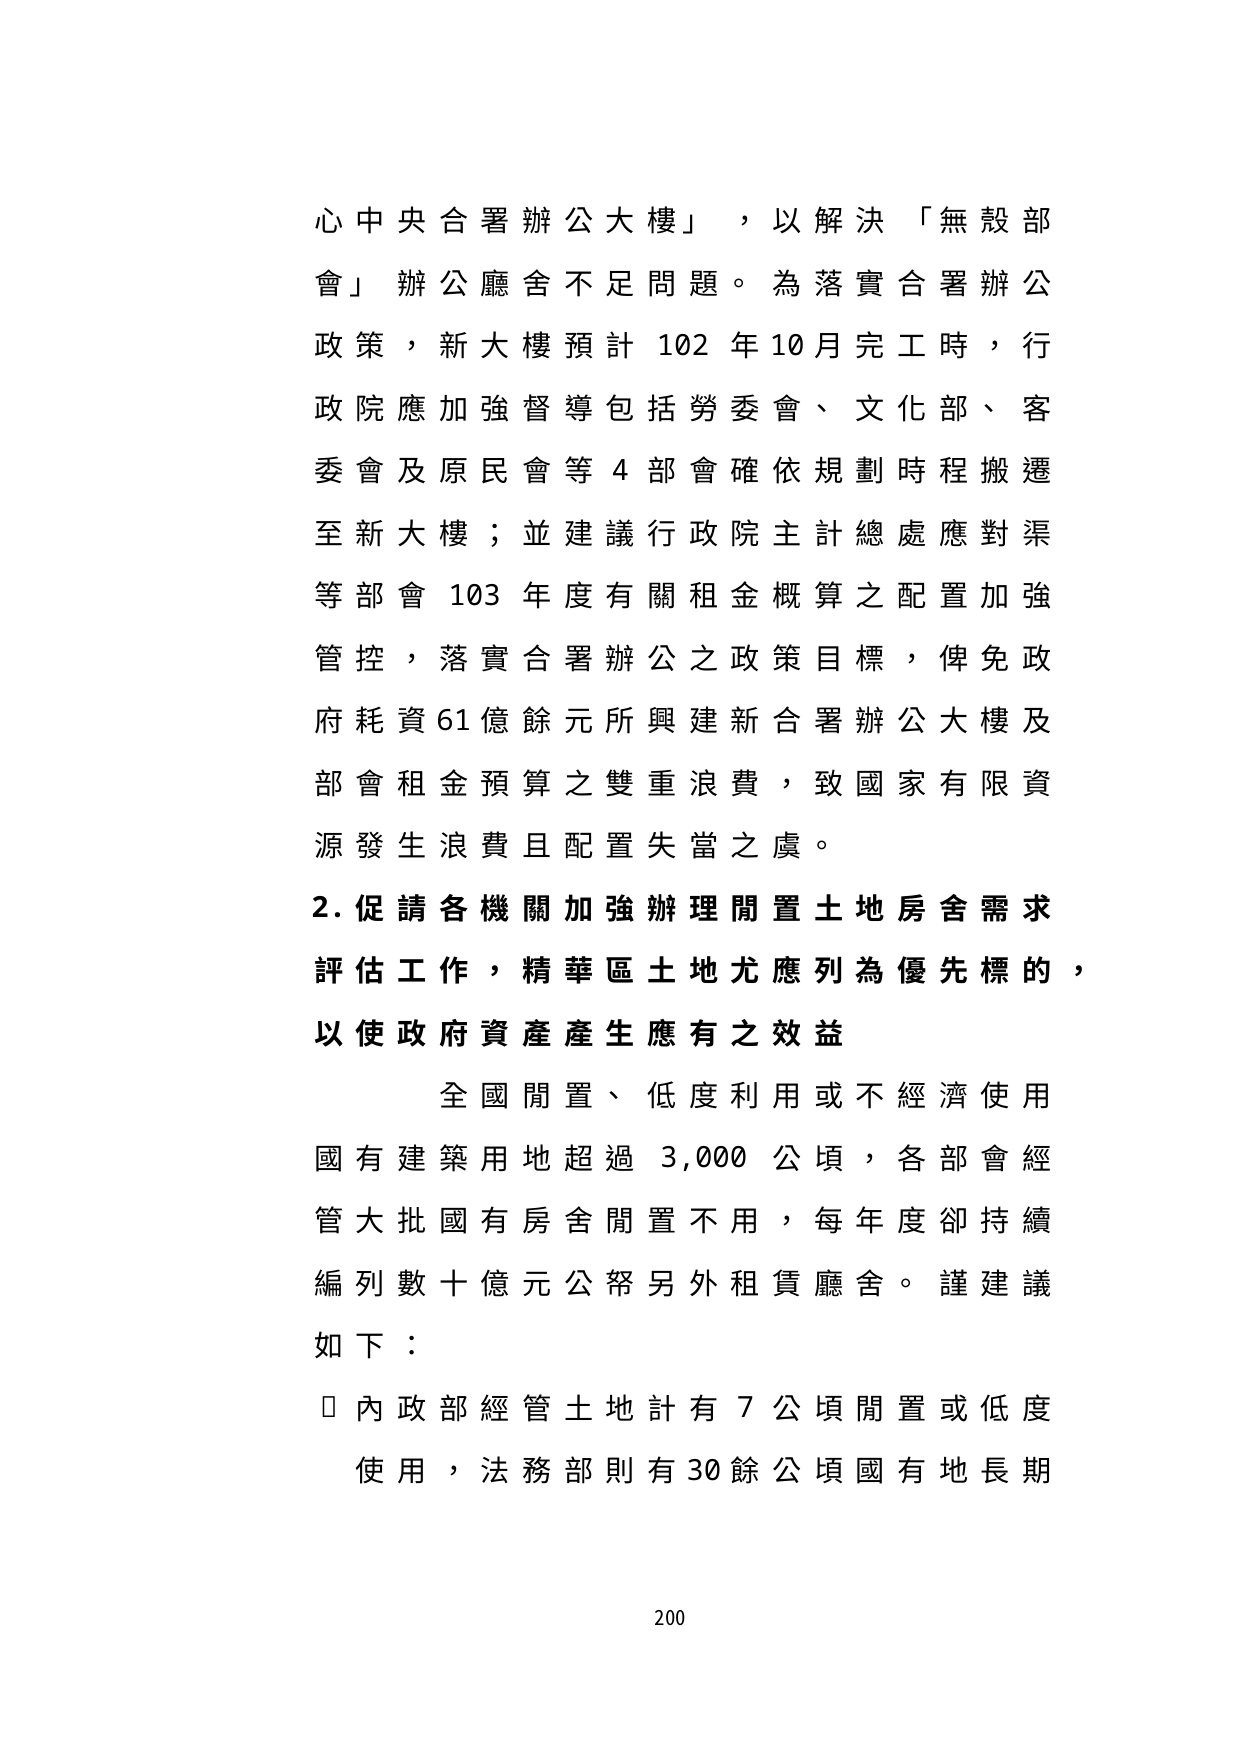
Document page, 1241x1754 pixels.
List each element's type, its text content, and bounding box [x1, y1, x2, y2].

text 全國閒置、低度利用或不經濟使用國有建築用地超過3,000公頃，各部會經管大批國有房舍閒置不用，每年度卻持續編列數十億元公帑另外租賃廳舍。謹建議如下： [271, 1052, 1058, 1365]
text 內政部經管土地計有7公頃閒置或低度使用，法務部則有30餘公頃國有地長期 [301, 1365, 1058, 1490]
text 2.促請各機關加強辦理閒置土地房舍需求評估工作，精華區土地尤應列為優先標的，以使政府資產產生應有之效益 [271, 865, 1058, 1052]
text 心中央合署辦公大樓」，以解決「無殼部會」辦公廳舍不足問題。為落實合署辦公政策，新大樓預計102年10月完工時，行政院應加強督導包括勞委會、文化部、客委會及原民會等4部會確依規劃時程搬遷至新大樓；並建議行政院主計總處應對渠等部會103年度有關租金概算之配置加強管控，落實合署辦公之政策目標，俾免政府耗資61億餘元所興建新合署辦公大樓及部會租金預算之雙重浪費，致國家有限資源發生浪費且配置失當之虞。 [271, 177, 1058, 865]
